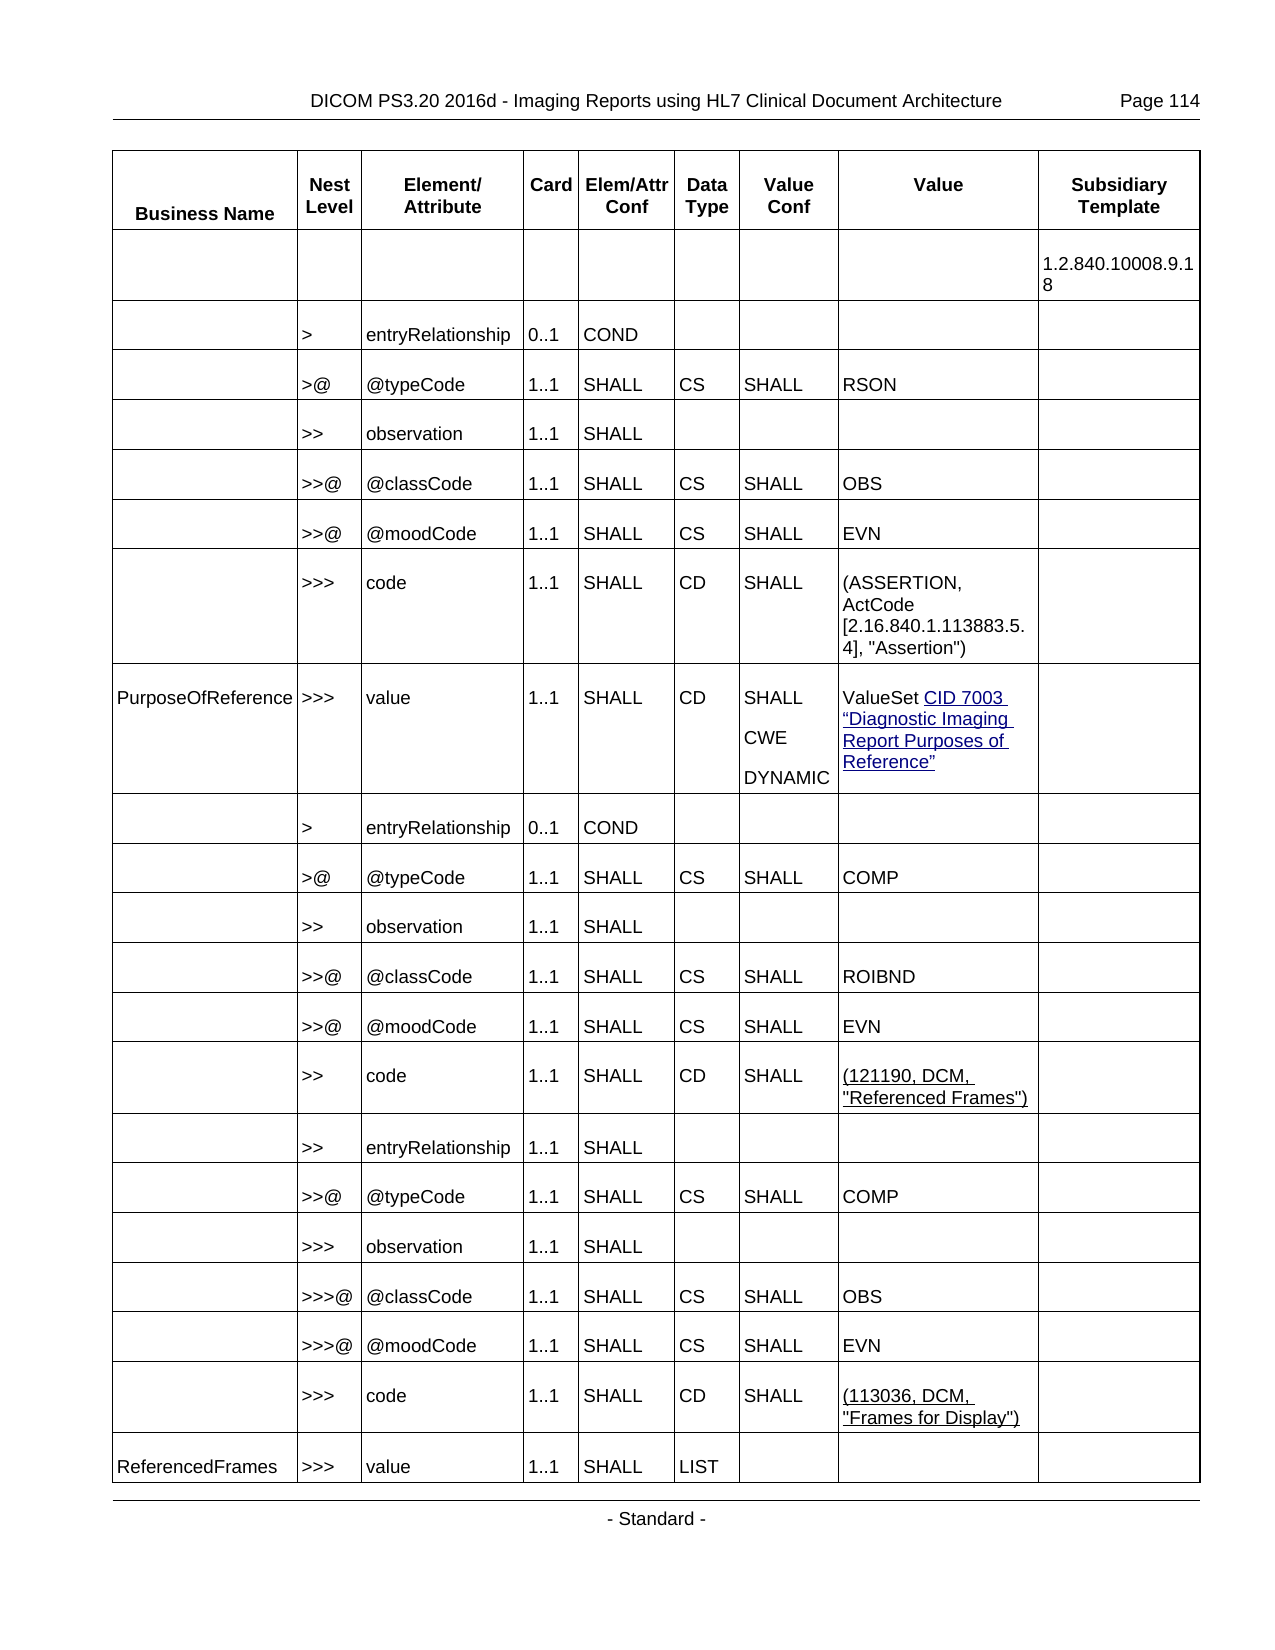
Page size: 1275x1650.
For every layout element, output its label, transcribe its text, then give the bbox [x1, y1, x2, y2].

table_cell @moodCode [362, 500, 523, 548]
table_cell [113, 549, 297, 662]
table_cell SHALL [579, 1213, 674, 1262]
table_cell [740, 230, 838, 300]
table_cell SHALL [579, 500, 674, 548]
table_cell SHALL [579, 844, 674, 892]
table_cell 1..1 [524, 400, 578, 449]
table_cell CS [675, 1312, 739, 1361]
table_cell SHALL [740, 1042, 838, 1112]
table_cell >>> [298, 1213, 361, 1262]
table_cell [113, 794, 297, 842]
table_cell SHALL [579, 943, 674, 992]
table_cell SHALL [740, 844, 838, 892]
table_cell [839, 230, 1038, 300]
table_cell SHALL [579, 1042, 674, 1112]
table_cell code [362, 1042, 523, 1112]
table_cell @classCode [362, 943, 523, 992]
table_cell value [362, 1433, 523, 1482]
table_cell >@ [298, 350, 361, 399]
table_cell COMP [839, 1163, 1038, 1212]
table_cell SHALL [740, 1312, 838, 1361]
table_cell (ASSERTION, ActCode [2.16.840.1.113883.5.4], "Assertion") [839, 549, 1038, 662]
table_cell [1039, 450, 1199, 498]
table_header Elem/Attr Conf [579, 151, 674, 228]
table_cell EVN [839, 993, 1038, 1041]
table_cell EVN [839, 500, 1038, 548]
table_cell 1..1 [524, 500, 578, 548]
table_cell [113, 400, 297, 449]
table_cell CS [675, 993, 739, 1041]
table_cell >>> [298, 549, 361, 662]
table_cell [113, 301, 297, 349]
table_cell >>@ [298, 943, 361, 992]
table_cell SHALL [579, 1163, 674, 1212]
table_cell >>@ [298, 993, 361, 1041]
table_cell SHALL [579, 400, 674, 449]
table_cell @moodCode [362, 1312, 523, 1361]
table_cell SHALL [579, 1312, 674, 1361]
table_cell [1039, 943, 1199, 992]
table_cell (113036, DCM, "Frames for Display") [839, 1362, 1038, 1432]
table_cell > [298, 794, 361, 842]
table_cell 1..1 [524, 1433, 578, 1482]
table_cell [740, 1213, 838, 1262]
table_cell [113, 1362, 297, 1432]
table_cell CD [675, 549, 739, 662]
table_cell [839, 1213, 1038, 1262]
table_cell 1..1 [524, 549, 578, 662]
table_cell EVN [839, 1312, 1038, 1361]
table_cell [675, 794, 739, 842]
table_cell 1..1 [524, 943, 578, 992]
table_cell [113, 350, 297, 399]
table_cell >>@ [298, 450, 361, 498]
table_cell >@ [298, 844, 361, 892]
table_cell [1039, 844, 1199, 892]
table_cell CS [675, 1163, 739, 1212]
table_cell [839, 301, 1038, 349]
table_cell OBS [839, 1263, 1038, 1311]
table_cell [740, 794, 838, 842]
table_cell SHALL [740, 1163, 838, 1212]
table_cell CS [675, 1263, 739, 1311]
table_cell >>@ [298, 500, 361, 548]
table_cell 1..1 [524, 664, 578, 793]
table_header Value Conf [740, 151, 838, 228]
table_cell @typeCode [362, 1163, 523, 1212]
table_cell [839, 1114, 1038, 1162]
table_cell [740, 1433, 838, 1482]
table_cell [579, 230, 674, 300]
table_cell 1..1 [524, 1312, 578, 1361]
table_cell SHALL [740, 1263, 838, 1311]
table_cell [113, 1042, 297, 1112]
table_cell 1..1 [524, 1213, 578, 1262]
table_cell [839, 1433, 1038, 1482]
table_cell @classCode [362, 450, 523, 498]
table_cell 1..1 [524, 350, 578, 399]
table_cell [113, 1114, 297, 1162]
table_cell SHALL [579, 450, 674, 498]
table_cell [1039, 500, 1199, 548]
table_cell [740, 1114, 838, 1162]
table_cell SHALL [579, 1433, 674, 1482]
table_cell [113, 1312, 297, 1361]
table_cell [113, 893, 297, 942]
table_cell observation [362, 400, 523, 449]
table_cell 0..1 [524, 794, 578, 842]
table_header Card [524, 151, 578, 228]
table_cell [675, 301, 739, 349]
table_cell >> [298, 893, 361, 942]
table_cell SHALL [579, 1362, 674, 1432]
table_cell SHALL [579, 350, 674, 399]
table_cell 1.2.840.10008.9.18 [1039, 230, 1199, 300]
table_cell [1039, 1163, 1199, 1212]
table_cell SHALL [740, 500, 838, 548]
table_cell COND [579, 301, 674, 349]
table_cell entry​Relationship [362, 1114, 523, 1162]
table_cell >>> [298, 1362, 361, 1432]
table_cell 1..1 [524, 893, 578, 942]
table_cell [113, 1263, 297, 1311]
table_cell [1039, 400, 1199, 449]
table_cell [113, 993, 297, 1041]
table_cell OBS [839, 450, 1038, 498]
table_cell SHALL [579, 993, 674, 1041]
table_cell [740, 400, 838, 449]
table_header Nest Level [298, 151, 361, 228]
table_cell [675, 1114, 739, 1162]
table_cell CD [675, 1042, 739, 1112]
table_header Subsidiary Template [1039, 151, 1199, 228]
table_cell value [362, 664, 523, 793]
table_cell [740, 893, 838, 942]
table_cell Purpose​Of​Reference [113, 664, 297, 793]
table_cell SHALL [579, 1263, 674, 1311]
table_cell 1..1 [524, 450, 578, 498]
table_cell [113, 500, 297, 548]
table_cell [740, 301, 838, 349]
table_cell >> [298, 1114, 361, 1162]
table_cell SHALL [740, 450, 838, 498]
table_cell SHALL [740, 943, 838, 992]
table_cell SHALL [579, 549, 674, 662]
table_cell >>>@ [298, 1312, 361, 1361]
table_cell [1039, 549, 1199, 662]
table_cell [675, 1213, 739, 1262]
table_cell [1039, 1114, 1199, 1162]
table_cell SHALL [579, 893, 674, 942]
table_header Data Type [675, 151, 739, 228]
table_cell entry​Relationship [362, 301, 523, 349]
table_cell 1..1 [524, 1163, 578, 1212]
table_header Value [839, 151, 1038, 228]
table_cell [1039, 1213, 1199, 1262]
table_cell SHALL [579, 664, 674, 793]
table_cell >>@ [298, 1163, 361, 1212]
table_cell SHALL [740, 549, 838, 662]
table_cell SHALL [740, 993, 838, 1041]
table_cell CS [675, 844, 739, 892]
table_cell [113, 230, 297, 300]
table_cell 1..1 [524, 1362, 578, 1432]
table_cell SHALL [740, 1362, 838, 1432]
table_cell [1039, 1433, 1199, 1482]
table_cell >>>@ [298, 1263, 361, 1311]
table_header Business Name [113, 151, 297, 228]
table_cell 1..1 [524, 844, 578, 892]
table_cell [113, 1163, 297, 1212]
table_cell CS [675, 943, 739, 992]
table_cell [1039, 893, 1199, 942]
table_cell [113, 943, 297, 992]
table_cell [1039, 1042, 1199, 1112]
table_header Element/​Attribute [362, 151, 523, 228]
table_cell [1039, 1312, 1199, 1361]
table_cell 1..1 [524, 1114, 578, 1162]
table_cell LIST [675, 1433, 739, 1482]
table_cell [1039, 350, 1199, 399]
table_cell @typeCode [362, 350, 523, 399]
table_cell ValueSet CID 7003 “Diagnostic Imaging Report Purposes of Reference” [839, 664, 1038, 793]
table_cell >> [298, 400, 361, 449]
table_cell SHALL [740, 350, 838, 399]
table_cell ROIBND [839, 943, 1038, 992]
table_cell [839, 794, 1038, 842]
table_cell @moodCode [362, 993, 523, 1041]
table_cell [1039, 1263, 1199, 1311]
table_cell > [298, 301, 361, 349]
table_cell SHALL [579, 1114, 674, 1162]
table_cell [1039, 664, 1199, 793]
table_cell [675, 230, 739, 300]
table_cell [298, 230, 361, 300]
table_cell 0..1 [524, 301, 578, 349]
table_cell 1..1 [524, 1042, 578, 1112]
table_cell CS [675, 350, 739, 399]
table_cell code [362, 549, 523, 662]
table_cell COND [579, 794, 674, 842]
table_cell CS [675, 450, 739, 498]
table_cell 1..1 [524, 1263, 578, 1311]
table_cell >>> [298, 664, 361, 793]
table_cell observation [362, 1213, 523, 1262]
table_cell code [362, 1362, 523, 1432]
table_cell entry​Relationship [362, 794, 523, 842]
table_cell observation [362, 893, 523, 942]
table_cell [113, 1213, 297, 1262]
table_cell @typeCode [362, 844, 523, 892]
table_cell CS [675, 500, 739, 548]
table_cell >>> [298, 1433, 361, 1482]
table_cell [1039, 1362, 1199, 1432]
table_cell [675, 893, 739, 942]
table_cell [362, 230, 523, 300]
table_cell Referenced​Frames [113, 1433, 297, 1482]
table_cell [839, 893, 1038, 942]
table_cell CD [675, 664, 739, 793]
table_cell >> [298, 1042, 361, 1112]
table_cell [839, 400, 1038, 449]
table_cell [113, 450, 297, 498]
table_cell RSON [839, 350, 1038, 399]
table_cell 1..1 [524, 993, 578, 1041]
table_cell [675, 400, 739, 449]
table_cell COMP [839, 844, 1038, 892]
table_cell [1039, 301, 1199, 349]
table_cell [524, 230, 578, 300]
table_cell SHALL CWE DYNAMIC [740, 664, 838, 793]
table_cell [1039, 794, 1199, 842]
table_cell @classCode [362, 1263, 523, 1311]
table_cell [113, 844, 297, 892]
table_cell CD [675, 1362, 739, 1432]
table_cell (121190, DCM, "Referenced Frames") [839, 1042, 1038, 1112]
table_cell [1039, 993, 1199, 1041]
